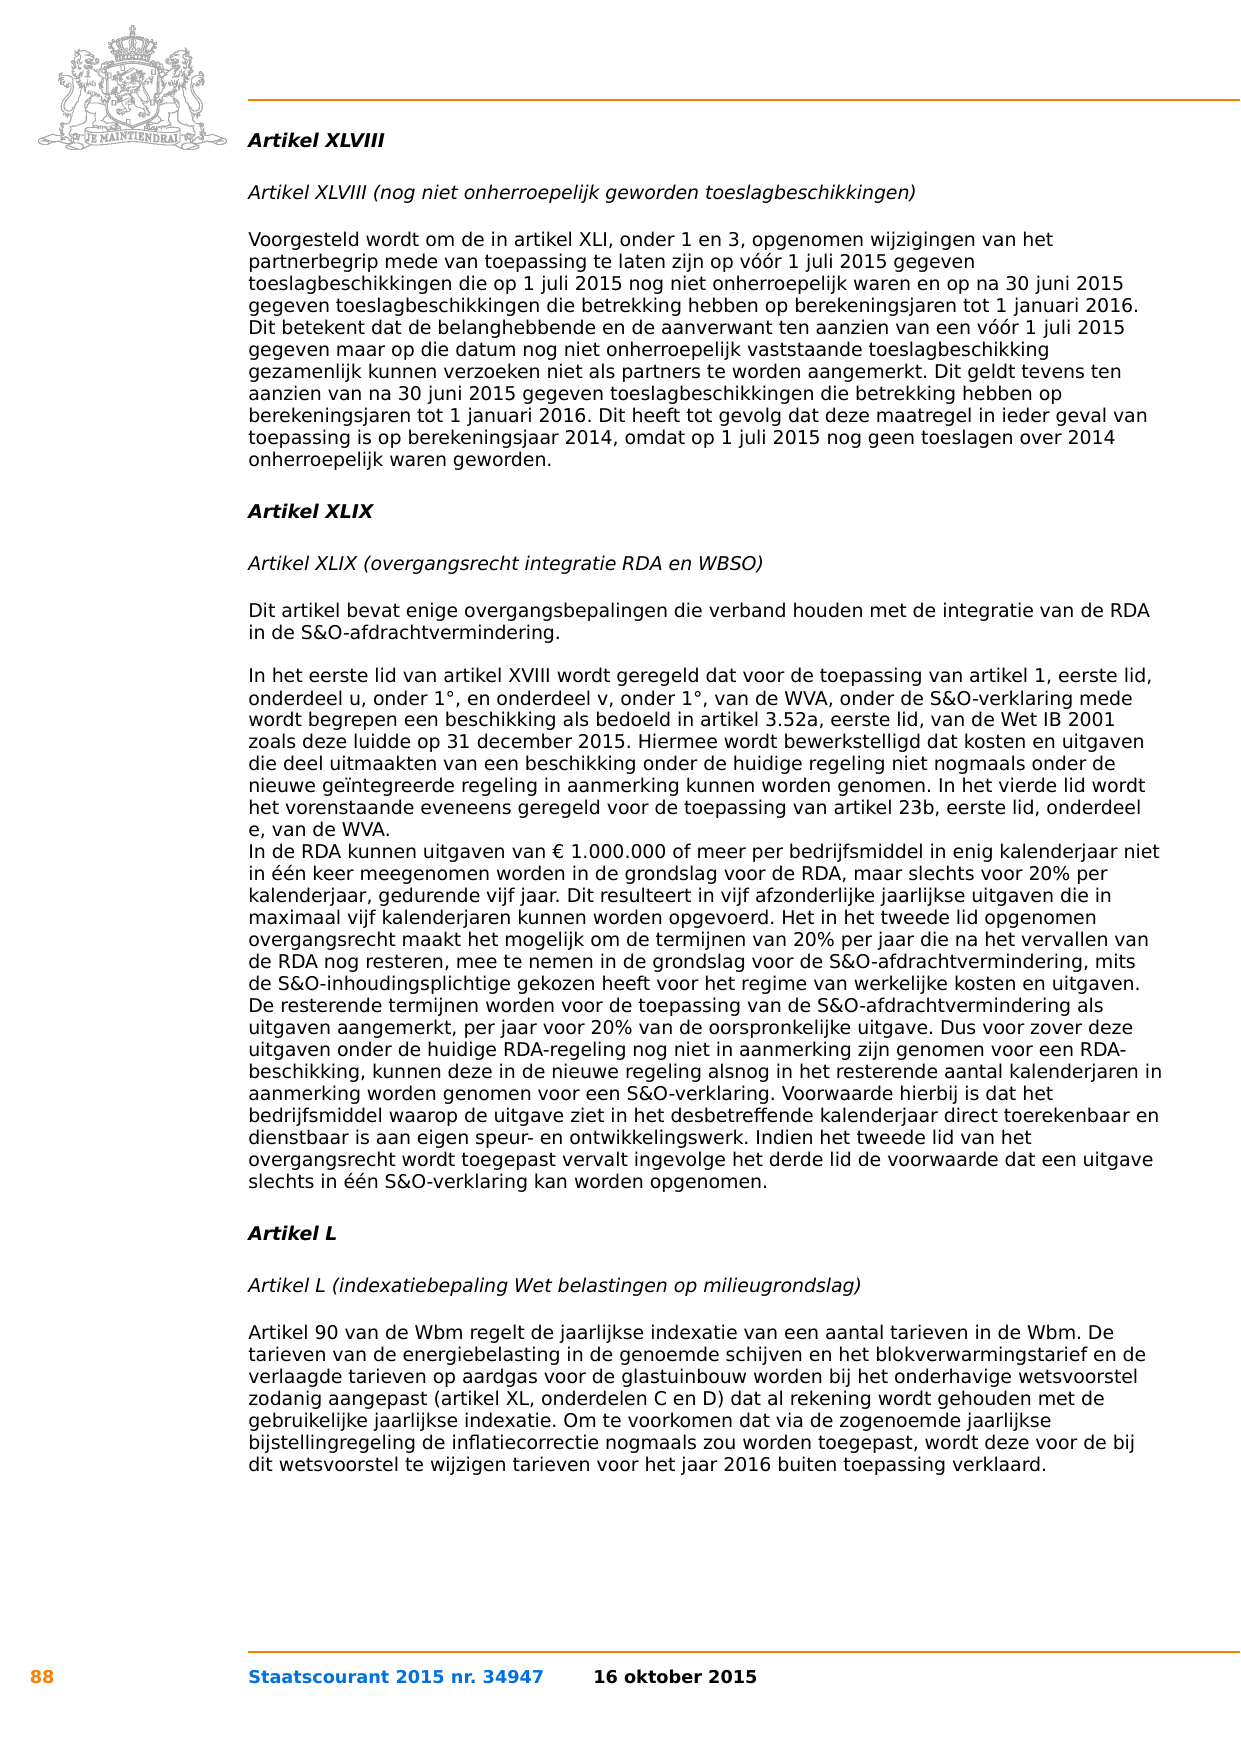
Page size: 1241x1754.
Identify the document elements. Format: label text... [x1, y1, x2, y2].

subtitle Artikel XLIX [248, 501, 1163, 523]
picture [38, 25, 227, 150]
text Dit artikel bevat enige overgangsbepalingen die verband houden met de integratie van de RDA in de S&O-afdrachtvermindering. [248, 599, 1163, 643]
subtitle Artikel L [248, 1223, 1163, 1245]
text In de RDA kunnen uitgaven van € 1.000.000 of meer per bedrijfsmiddel in enig kalenderjaar niet in één keer meegenomen worden in de grondslag voor de RDA, maar slechts voor 20% per kalenderjaar, gedurende vijf jaar. Dit resulteert in vijf afzonderlijke jaarlijkse uitgaven die in maximaal vijf kalenderjaren kunnen worden opgevoerd. Het in het tweede lid opgenomen overgangsrecht maakt het mogelijk om de termijnen van 20% per jaar die na het vervallen van de RDA nog resteren, mee te nemen in de grondslag voor de S&O-afdrachtvermindering, mits de S&O-inhoudingsplichtige gekozen heeft voor het regime van werkelijke kosten en uitgaven. De resterende termijnen worden voor de toepassing van de S&O-afdrachtvermindering als uitgaven aangemerkt, per jaar voor 20% van de oorspronkelijke uitgave. Dus voor zover deze uitgaven onder de huidige RDA-regeling nog niet in aanmerking zijn genomen voor een RDA-beschikking, kunnen deze in de nieuwe regeling alsnog in het resterende aantal kalenderjaren in aanmerking worden genomen voor een S&O-verklaring. Voorwaarde hierbij is dat het bedrijfsmiddel waarop de uitgave ziet in het desbetreffende kalenderjaar direct toerekenbaar en dienstbaar is aan eigen speur- en ontwikkelingswerk. Indien het tweede lid van het overgangsrecht wordt toegepast vervalt ingevolge het derde lid de voorwaarde dat een uitgave slechts in één S&O-verklaring kan worden opgenomen. [248, 841, 1163, 1193]
subtitle Artikel XLVIII [248, 130, 1163, 152]
subtitle Artikel XLVIII (nog niet onherroepelijk geworden toeslagbeschikkingen) [248, 182, 1163, 204]
subtitle Artikel L (indexatiebepaling Wet belastingen op milieugrondslag) [248, 1275, 1163, 1297]
text Artikel 90 van de Wbm regelt de jaarlijkse indexatie van een aantal tarieven in de Wbm. De tarieven van de energiebelasting in de genoemde schijven en het blokverwarmingstarief en de verlaagde tarieven op aardgas voor de glastuinbouw worden bij het onderhavige wetsvoorstel zodanig aangepast (artikel XL, onderdelen C en D) dat al rekening wordt gehouden met de gebruikelijke jaarlijkse indexatie. Om te voorkomen dat via de zogenoemde jaarlijkse bijstellingregeling de inflatiecorrectie nogmaals zou worden toegepast, wordt deze voor de bij dit wetsvoorstel te wijzigen tarieven voor het jaar 2016 buiten toepassing verklaard. [248, 1322, 1163, 1476]
subtitle Artikel XLIX (overgangsrecht integratie RDA en WBSO) [248, 553, 1163, 574]
text In het eerste lid van artikel XVIII wordt geregeld dat voor de toepassing van artikel 1, eerste lid, onderdeel u, onder 1°, en onderdeel v, onder 1°, van de WVA, onder de S&O-verklaring mede wordt begrepen een beschikking als bedoeld in artikel 3.52a, eerste lid, van de Wet IB 2001 zoals deze luidde op 31 december 2015. Hiermee wordt bewerkstelligd dat kosten en uitgaven die deel uitmaakten van een beschikking onder de huidige regeling niet nogmaals onder de nieuwe geïntegreerde regeling in aanmerking kunnen worden genomen. In het vierde lid wordt het vorenstaande eveneens geregeld voor de toepassing van artikel 23b, eerste lid, onderdeel e, van de WVA. [248, 665, 1163, 841]
text Voorgesteld wordt om de in artikel XLI, onder 1 en 3, opgenomen wijzigingen van het partnerbegrip mede van toepassing te laten zijn op vóór 1 juli 2015 gegeven toeslagbeschikkingen die op 1 juli 2015 nog niet onherroepelijk waren en op na 30 juni 2015 gegeven toeslagbeschikkingen die betrekking hebben op berekeningsjaren tot 1 januari 2016. Dit betekent dat de belanghebbende en de aanverwant ten aanzien van een vóór 1 juli 2015 gegeven maar op die datum nog niet onherroepelijk vaststaande toeslagbeschikking gezamenlijk kunnen verzoeken niet als partners te worden aangemerkt. Dit geldt tevens ten aanzien van na 30 juni 2015 gegeven toeslagbeschikkingen die betrekking hebben op berekeningsjaren tot 1 januari 2016. Dit heeft tot gevolg dat deze maatregel in ieder geval van toepassing is op berekeningsjaar 2014, omdat op 1 juli 2015 nog geen toeslagen over 2014 onherroepelijk waren geworden. [248, 229, 1163, 471]
